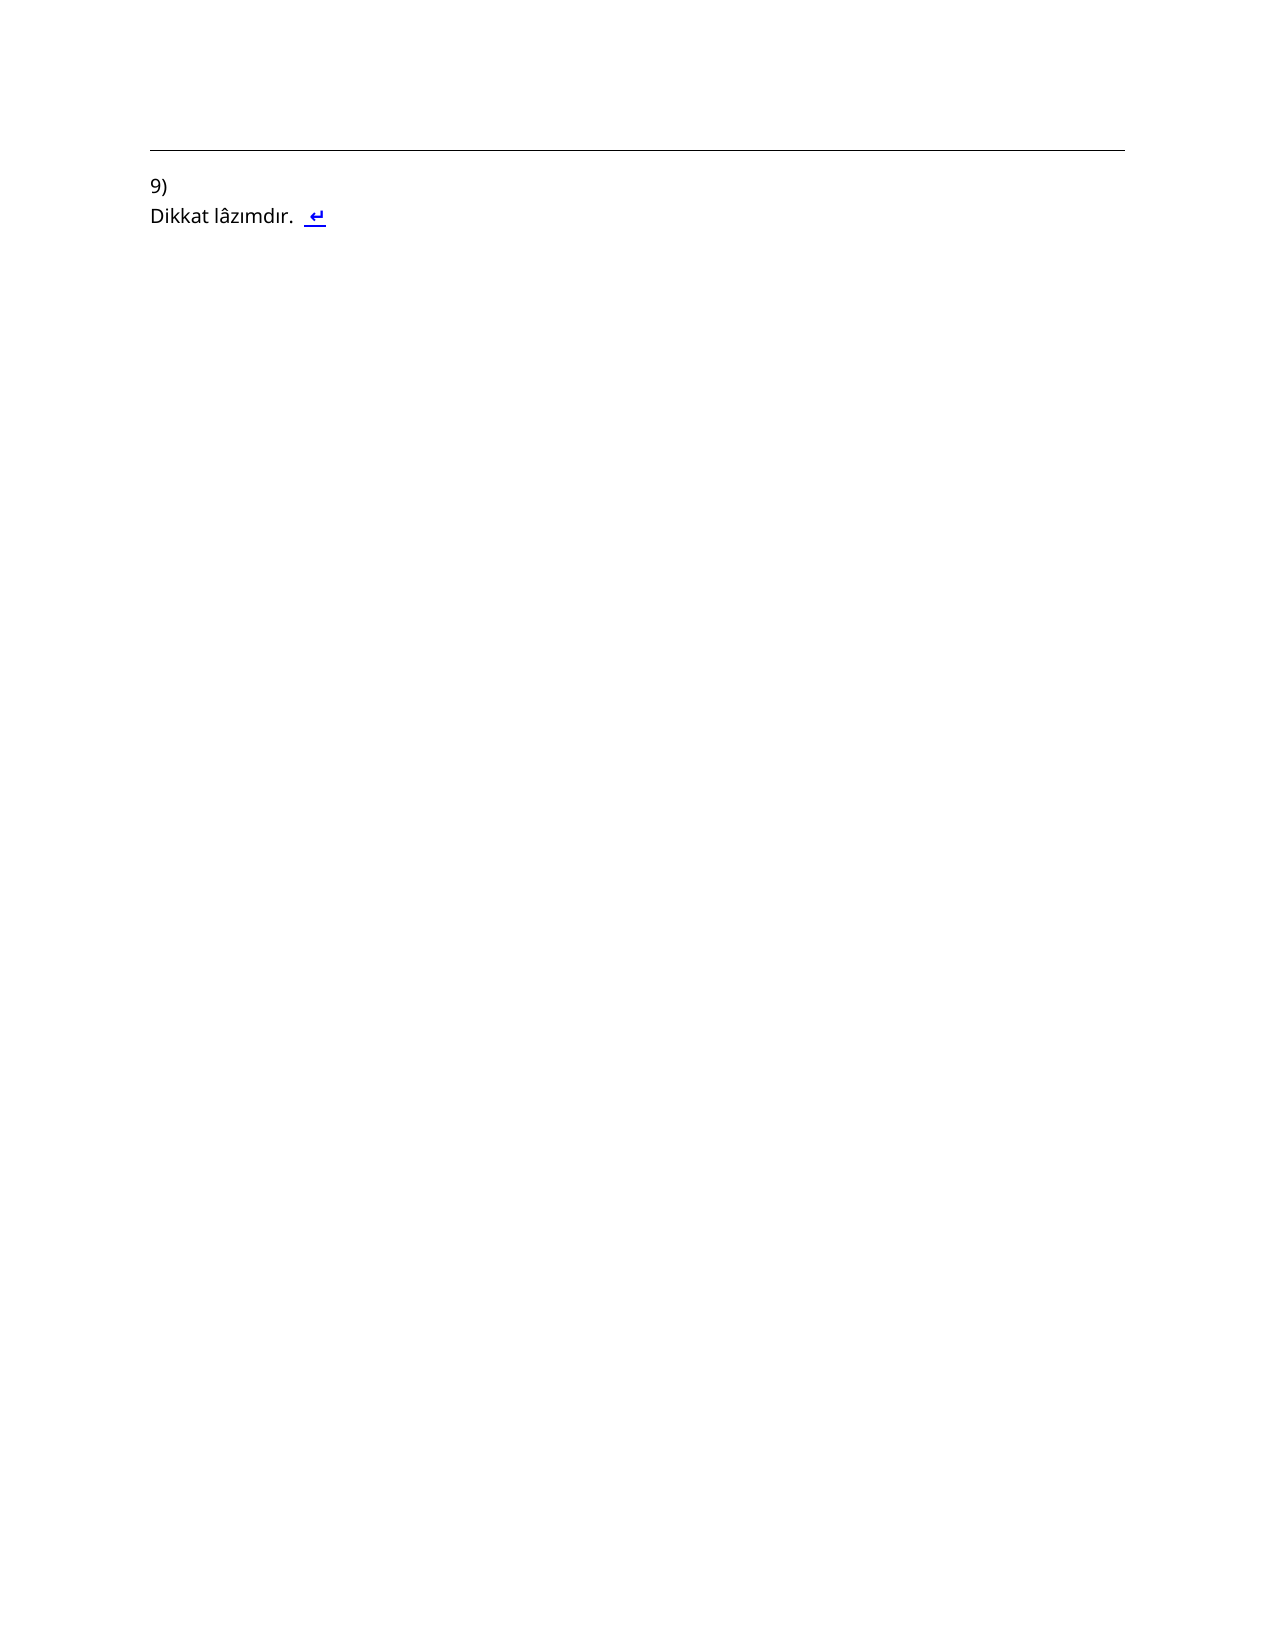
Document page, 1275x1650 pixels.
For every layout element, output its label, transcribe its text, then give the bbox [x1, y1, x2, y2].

text 9) [150, 151, 1125, 199]
text Dikkat lâzımdır. ↵ [150, 199, 1125, 229]
